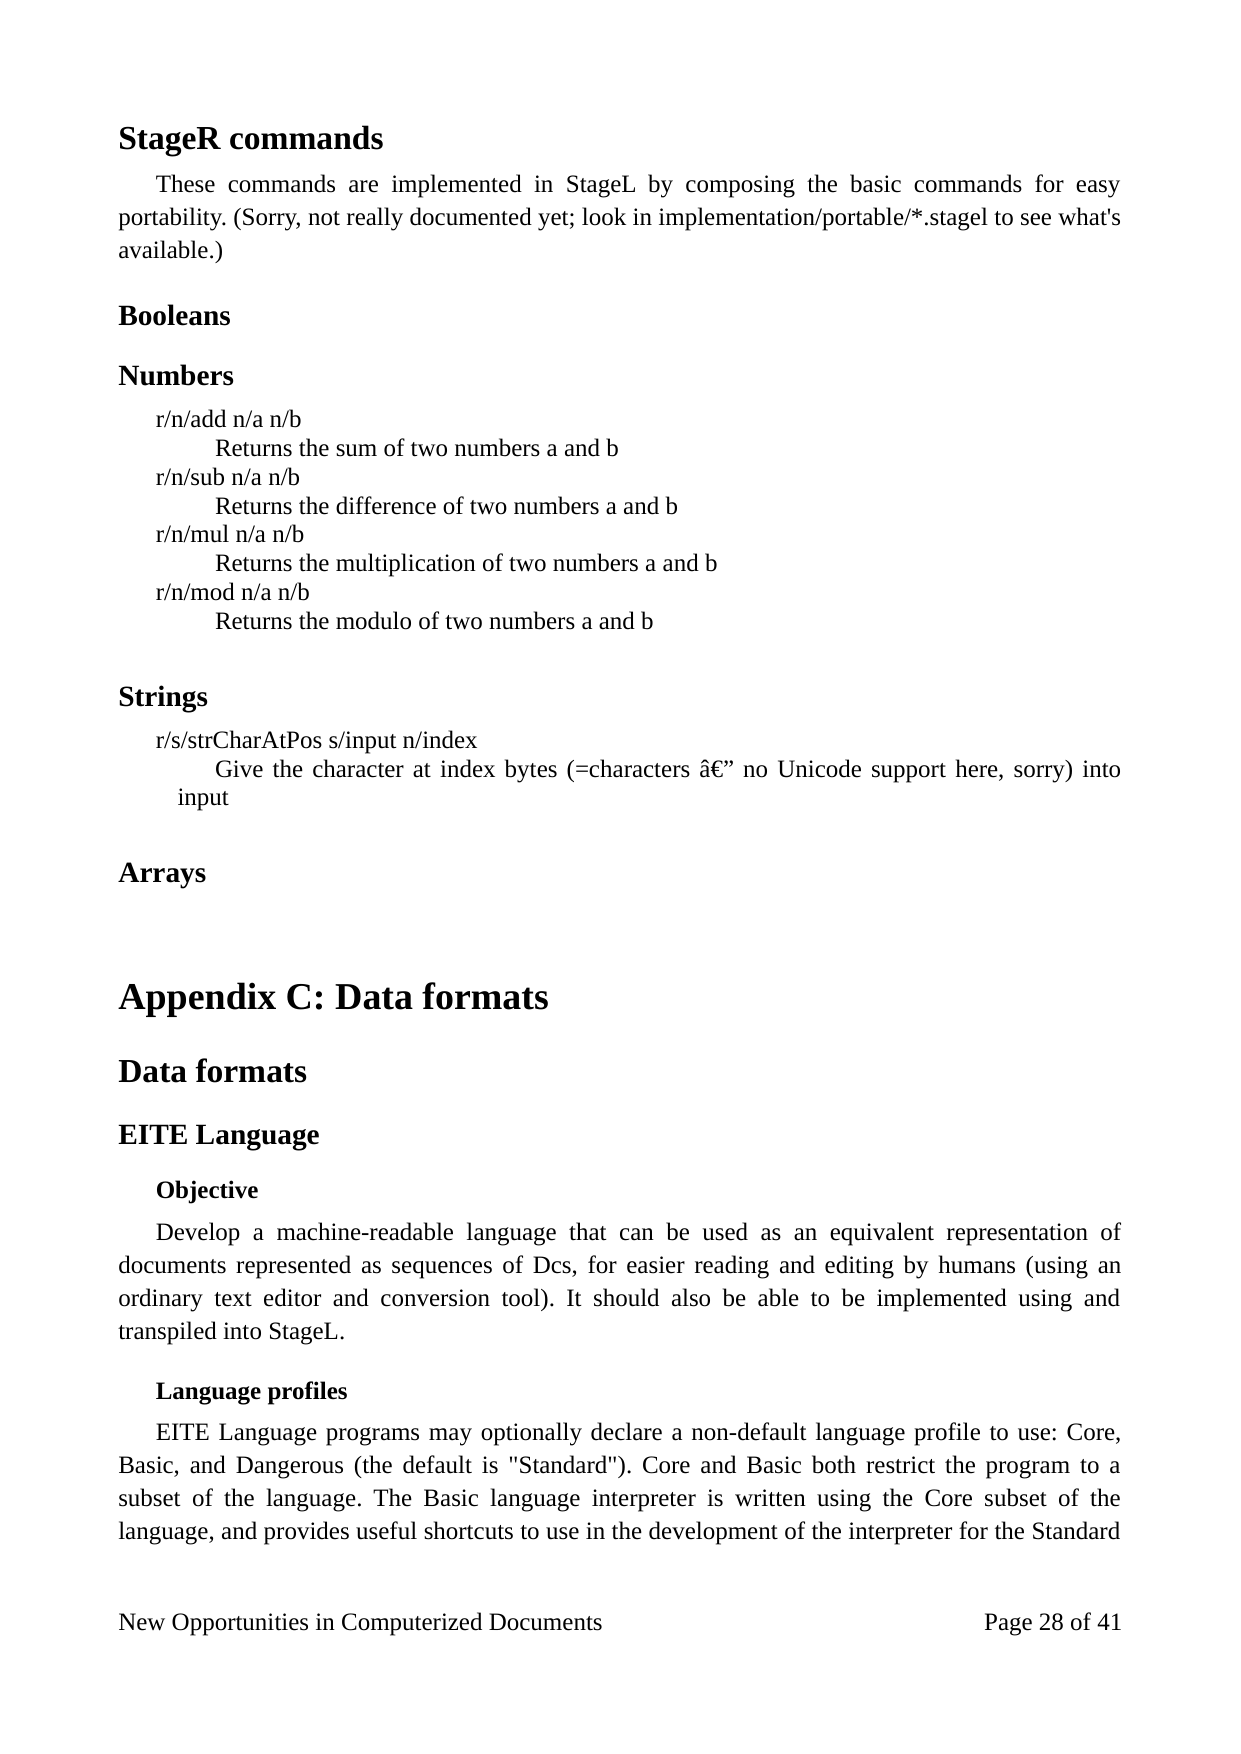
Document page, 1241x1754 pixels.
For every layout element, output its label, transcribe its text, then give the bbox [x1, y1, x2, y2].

subtitle Data formats [118, 1051, 1122, 1090]
subtitle Booleans [118, 297, 1122, 331]
subtitle Numbers [118, 358, 1122, 392]
list Returns the sum of two numbers a and b [177, 433, 1122, 462]
subtitle r/n/sub n/a n/b [118, 462, 1122, 491]
text Develop a machine-readable language that can be used as an equivalent representation of documents represented as sequences of Dcs, for easier reading and editing by humans (using an ordinary text editor and conversion tool). It should also be able to be implemented using and transpiled into StageL. [118, 1217, 1122, 1344]
subtitle StageR commands [118, 118, 1122, 157]
list Returns the difference of two numbers a and b [177, 491, 1122, 519]
subtitle Arrays [118, 855, 1122, 889]
list Give the character at index bytes (=characters â€” no Unicode support here, sorry) into input [177, 754, 1122, 811]
text These commands are implemented in StageL by composing the basic commands for easy portability. (Sorry, not really documented yet; look in implementation/portable/*.stagel to see what's available.) [118, 169, 1122, 264]
list Returns the multiplication of two numbers a and b [177, 548, 1122, 577]
list Returns the modulo of two numbers a and b [177, 606, 1122, 634]
subtitle r/n/mul n/a n/b [118, 519, 1122, 548]
subtitle r/s/strCharAtPos s/input n/index [118, 725, 1122, 754]
subtitle Language profiles [118, 1376, 1122, 1405]
subtitle r/n/mod n/a n/b [118, 577, 1122, 606]
subtitle Strings [118, 679, 1122, 712]
text EITE Language programs may optionally declare a non-default language profile to use: Core, Basic, and Dangerous (the default is "Standard"). Core and Basic both restrict the program to a subset of the language. The Basic language interpreter is written using the Core subset of the language, and provides useful shortcuts to use in the development of the interpreter for the Standard [118, 1417, 1122, 1545]
subtitle Objective [118, 1176, 1122, 1204]
subtitle EITE Language [118, 1117, 1122, 1151]
subtitle r/n/add n/a n/b [118, 404, 1122, 433]
subtitle Appendix C: Data formats [118, 974, 1122, 1018]
